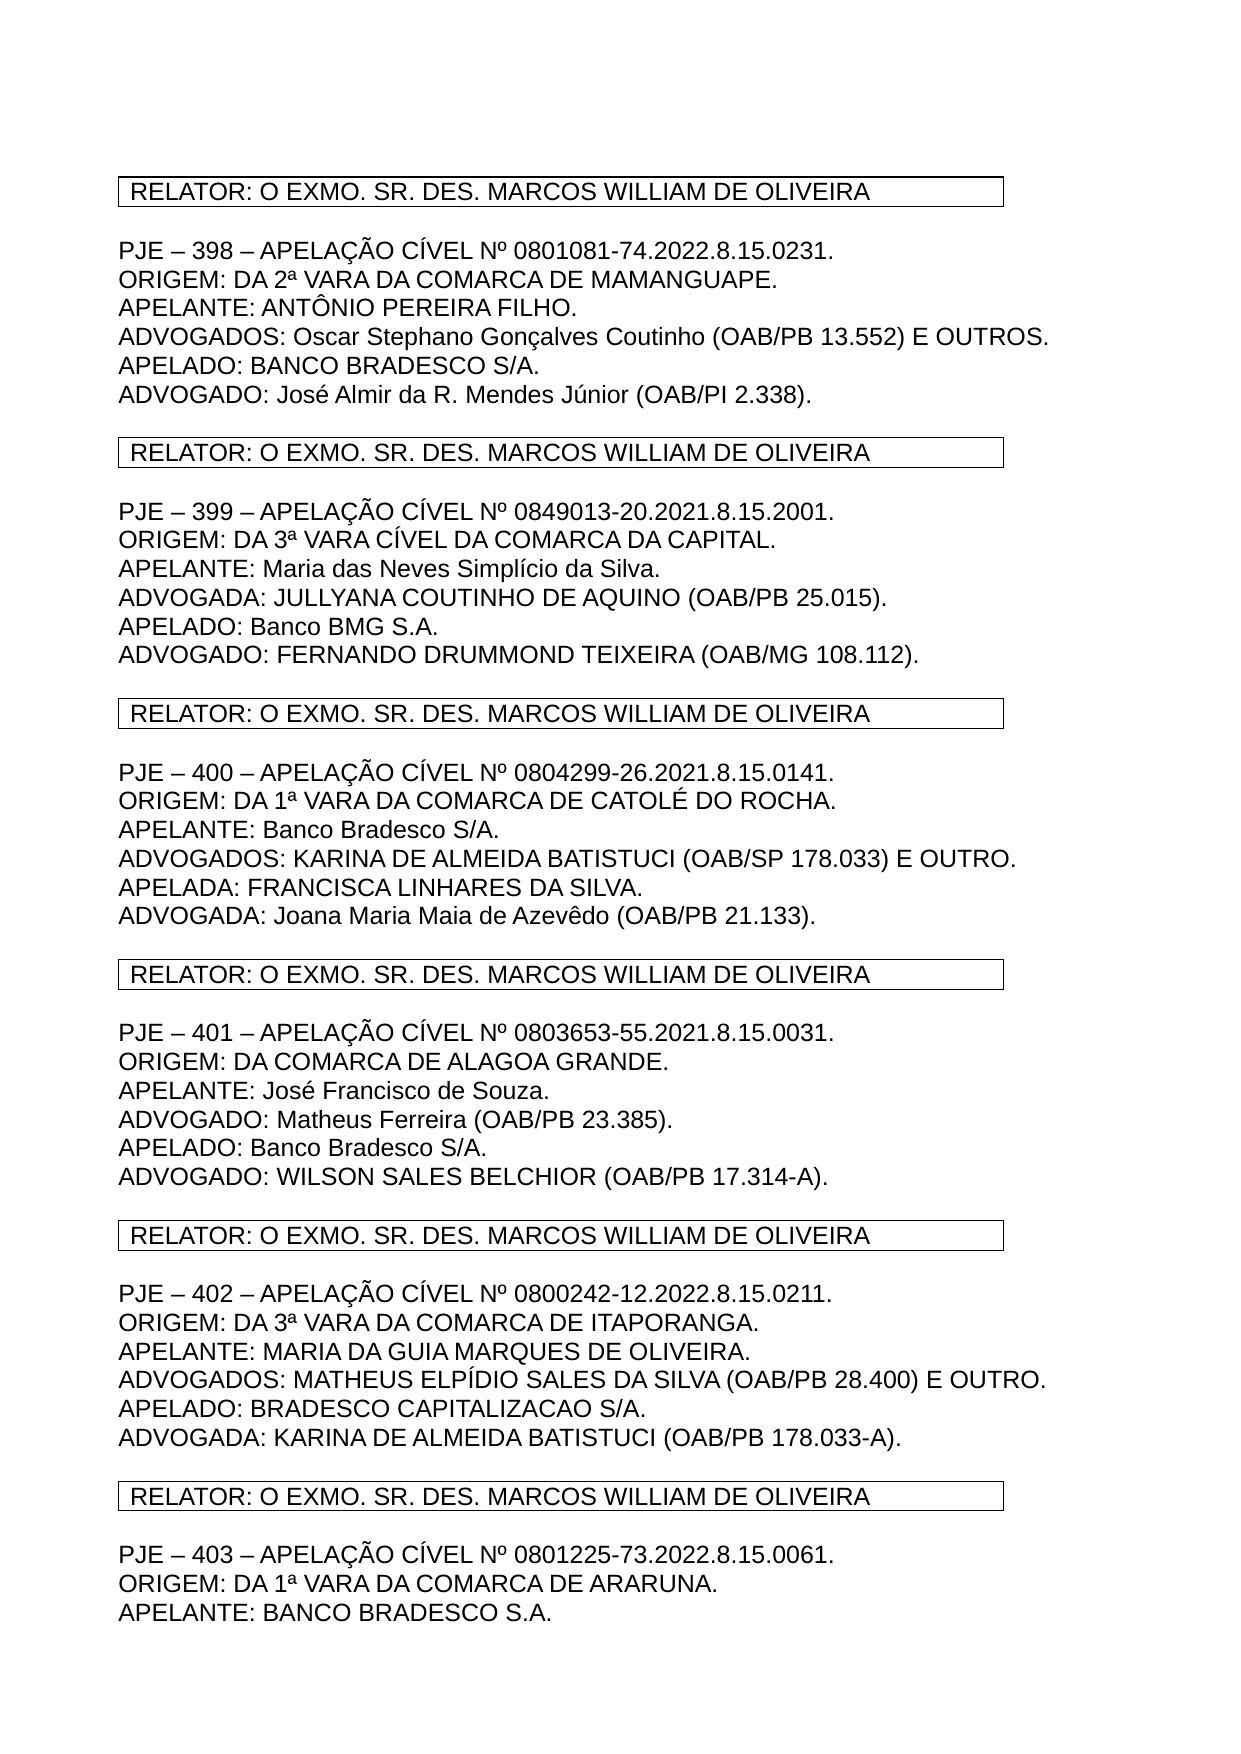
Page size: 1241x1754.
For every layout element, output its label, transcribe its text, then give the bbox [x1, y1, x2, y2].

text ADVOGADO: FERNANDO DRUMMOND TEIXEIRA (OAB/MG 108.112). [118, 641, 1122, 669]
table_header RELATOR: O EXMO. SR. DES. MARCOS WILLIAM DE OLIVEIRA [119, 1221, 1003, 1249]
text ORIGEM: DA 3ª VARA CÍVEL DA COMARCA DA CAPITAL. [118, 526, 1122, 554]
table_header RELATOR: O EXMO. SR. DES. MARCOS WILLIAM DE OLIVEIRA [119, 960, 1003, 989]
text ADVOGADO: José Almir da R. Mendes Júnior (OAB/PI 2.338). [118, 380, 1122, 408]
text PJE – 401 – APELAÇÃO CÍVEL Nº 0803653-55.2021.8.15.0031. [118, 1018, 1122, 1047]
text ADVOGADA: JULLYANA COUTINHO DE AQUINO (OAB/PB 25.015). [118, 583, 1122, 612]
text ORIGEM: DA 1ª VARA DA COMARCA DE ARARUNA. [118, 1569, 1122, 1598]
text APELADO: BRADESCO CAPITALIZACAO S/A. [118, 1394, 1122, 1423]
text PJE – 403 – APELAÇÃO CÍVEL Nº 0801225-73.2022.8.15.0061. [118, 1540, 1122, 1569]
text ADVOGADA: KARINA DE ALMEIDA BATISTUCI (OAB/PB 178.033-A). [118, 1423, 1122, 1452]
text APELANTE: MARIA DA GUIA MARQUES DE OLIVEIRA. [118, 1337, 1122, 1366]
table_header RELATOR: O EXMO. SR. DES. MARCOS WILLIAM DE OLIVEIRA [119, 699, 1003, 728]
text ORIGEM: DA 3ª VARA DA COMARCA DE ITAPORANGA. [118, 1308, 1122, 1337]
text PJE – 398 – APELAÇÃO CÍVEL Nº 0801081-74.2022.8.15.0231. [118, 236, 1122, 265]
text APELANTE: ANTÔNIO PEREIRA FILHO. [118, 293, 1122, 322]
text PJE – 399 – APELAÇÃO CÍVEL Nº 0849013-20.2021.8.15.2001. [118, 497, 1122, 526]
table_header RELATOR: O EXMO. SR. DES. MARCOS WILLIAM DE OLIVEIRA [119, 178, 1003, 206]
text ADVOGADOS: MATHEUS ELPÍDIO SALES DA SILVA (OAB/PB 28.400) E OUTRO. [118, 1366, 1122, 1394]
text PJE – 400 – APELAÇÃO CÍVEL Nº 0804299-26.2021.8.15.0141. [118, 758, 1122, 786]
text ADVOGADO: WILSON SALES BELCHIOR (OAB/PB 17.314-A). [118, 1162, 1122, 1191]
text ADVOGADO: Matheus Ferreira (OAB/PB 23.385). [118, 1105, 1122, 1133]
text ORIGEM: DA 1ª VARA DA COMARCA DE CATOLÉ DO ROCHA. [118, 786, 1122, 815]
text ADVOGADA: Joana Maria Maia de Azevêdo (OAB/PB 21.133). [118, 901, 1122, 930]
text ORIGEM: DA COMARCA DE ALAGOA GRANDE. [118, 1047, 1122, 1076]
text APELANTE: BANCO BRADESCO S.A. [118, 1598, 1122, 1626]
text APELANTE: Banco Bradesco S/A. [118, 815, 1122, 844]
text APELADO: Banco Bradesco S/A. [118, 1133, 1122, 1162]
text APELANTE: Maria das Neves Simplício da Silva. [118, 554, 1122, 583]
text ADVOGADOS: Oscar Stephano Gonçalves Coutinho (OAB/PB 13.552) E OUTROS. [118, 322, 1122, 351]
text APELADA: FRANCISCA LINHARES DA SILVA. [118, 873, 1122, 901]
text ORIGEM: DA 2ª VARA DA COMARCA DE MAMANGUAPE. [118, 265, 1122, 293]
table_header RELATOR: O EXMO. SR. DES. MARCOS WILLIAM DE OLIVEIRA [119, 438, 1003, 467]
text APELANTE: José Francisco de Souza. [118, 1076, 1122, 1105]
text APELADO: Banco BMG S.A. [118, 612, 1122, 641]
table_header RELATOR: O EXMO. SR. DES. MARCOS WILLIAM DE OLIVEIRA [119, 1482, 1003, 1510]
text ADVOGADOS: KARINA DE ALMEIDA BATISTUCI (OAB/SP 178.033) E OUTRO. [118, 844, 1122, 873]
text PJE – 402 – APELAÇÃO CÍVEL Nº 0800242-12.2022.8.15.0211. [118, 1279, 1122, 1308]
text APELADO: BANCO BRADESCO S/A. [118, 351, 1122, 380]
